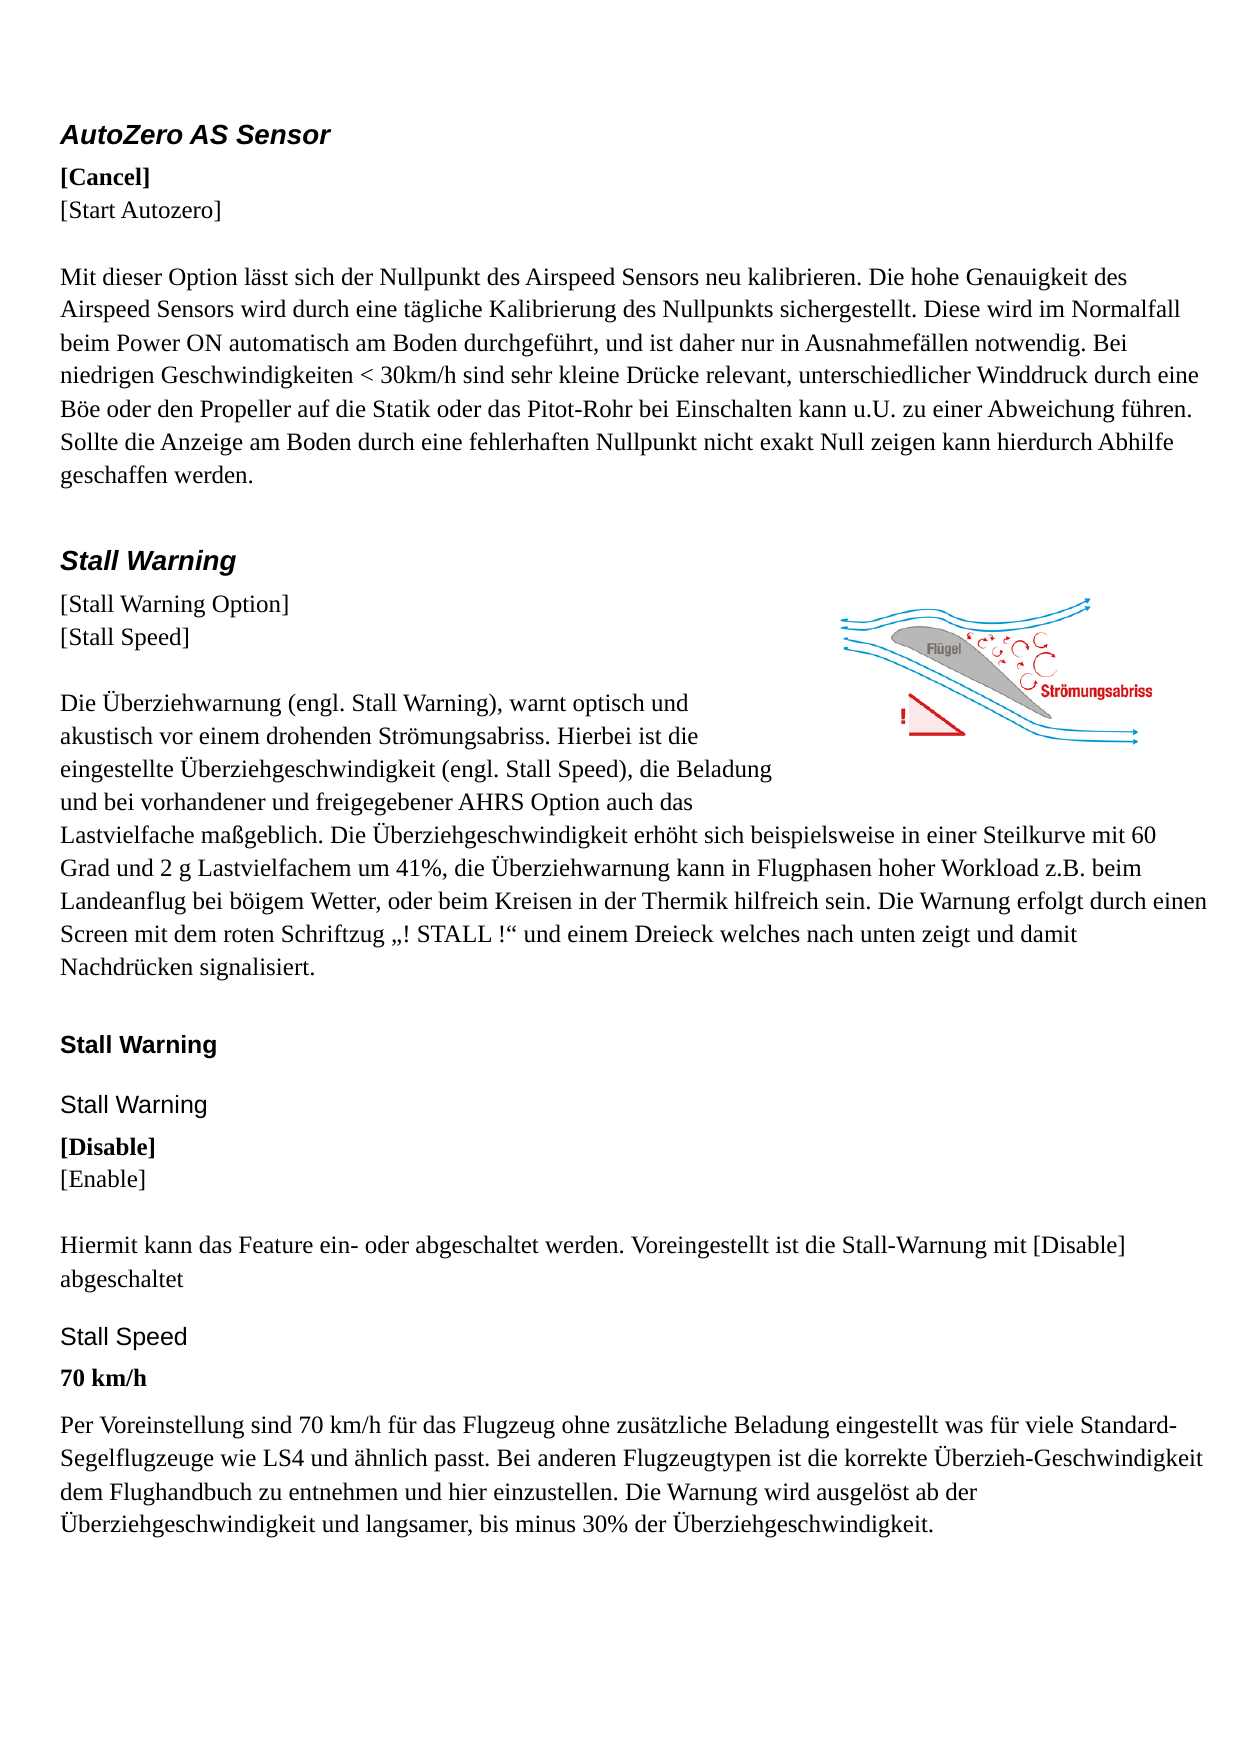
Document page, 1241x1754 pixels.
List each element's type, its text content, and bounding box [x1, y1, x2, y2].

text [1170, 622, 1207, 651]
text [Disable] [60, 1132, 1207, 1160]
subtitle Stall Warning [60, 1031, 1207, 1059]
text Mit dieser Option lässt sich der Nullpunkt des Airspeed Sensors neu kalibrieren. Die hohe Genauigkeit des Airspeed Sensors wird durch eine tägliche Kalibrierung des Nullpunkts sichergestellt. Diese wird im Normalfall beim Power ON automatisch am Boden durchgeführt, und ist daher nur in Ausnahmefällen notwendig. Bei niedrigen Geschwindigkeiten < 30km/h sind sehr kleine Drücke relevant, unterschiedlicher Winddruck durch eine Böe oder den Propeller auf die Statik oder das Pitot-Rohr bei Einschalten kann u.U. zu einer Abweichung führen. Sollte die Anzeige am Boden durch eine fehlerhaften Nullpunkt nicht exakt Null zeigen kann hierdurch Abhilfe geschaffen werden. [60, 262, 1207, 488]
text Per Voreinstellung sind 70 km/h für das Flugzeug ohne zusätzliche Beladung eingestellt was für viele Standard-Segelflugzeuge wie LS4 und ähnlich passt. Bei anderen Flugzeugtypen ist die korrekte Überzieh-Geschwindigkeit dem Flughandbuch zu entnehmen und hier einzustellen. Die Warnung wird ausgelöst ab der Überziehgeschwindigkeit und langsamer, bis minus 30% der Überziehgeschwindigkeit. [60, 1411, 1207, 1538]
picture [829, 562, 1170, 765]
text Hiermit kann das Feature ein- oder abgeschaltet werden. Voreingestellt ist die Stall-Warnung mit [Disable] abgeschaltet [60, 1231, 1207, 1292]
subtitle Stall Speed [60, 1322, 1207, 1350]
subtitle Stall Warning [60, 544, 1207, 576]
text Die Überziehwarnung (engl. Stall Warning), warnt optisch und akustisch vor einem drohenden Strömungsabriss. Hierbei ist die eingestellte Überziehgeschwindigkeit (engl. Stall Speed), die Beladung und bei vorhandener und freigegebener AHRS Option auch das Lastvielfache maßgeblich. Die Überziehgeschwindigkeit erhöht sich beispielsweise in einer Steilkurve mit 60 Grad und 2 g Lastvielfachem um 41%, die Überziehwarnung kann in Flugphasen hoher Workload z.B. beim Landeanflug bei böigem Wetter, oder beim Kreisen in der Thermik hilfreich sein. Die Warnung erfolgt durch einen Screen mit dem roten Schriftzug „! STALL !“ und einem Dreieck welches nach unten zeigt und damit Nachdrücken signalisiert. [60, 688, 1207, 981]
text [Stall Warning Option] [60, 589, 829, 617]
subtitle AutoZero AS Sensor [60, 118, 1207, 150]
text [Cancel] [60, 162, 1207, 191]
text [Start Autozero] [60, 196, 1207, 224]
text 70 km/h [60, 1363, 1207, 1392]
subtitle Stall Warning [60, 1090, 1207, 1119]
text [Enable] [60, 1164, 1207, 1193]
text [Stall Speed] [60, 622, 829, 651]
text [1170, 589, 1207, 617]
